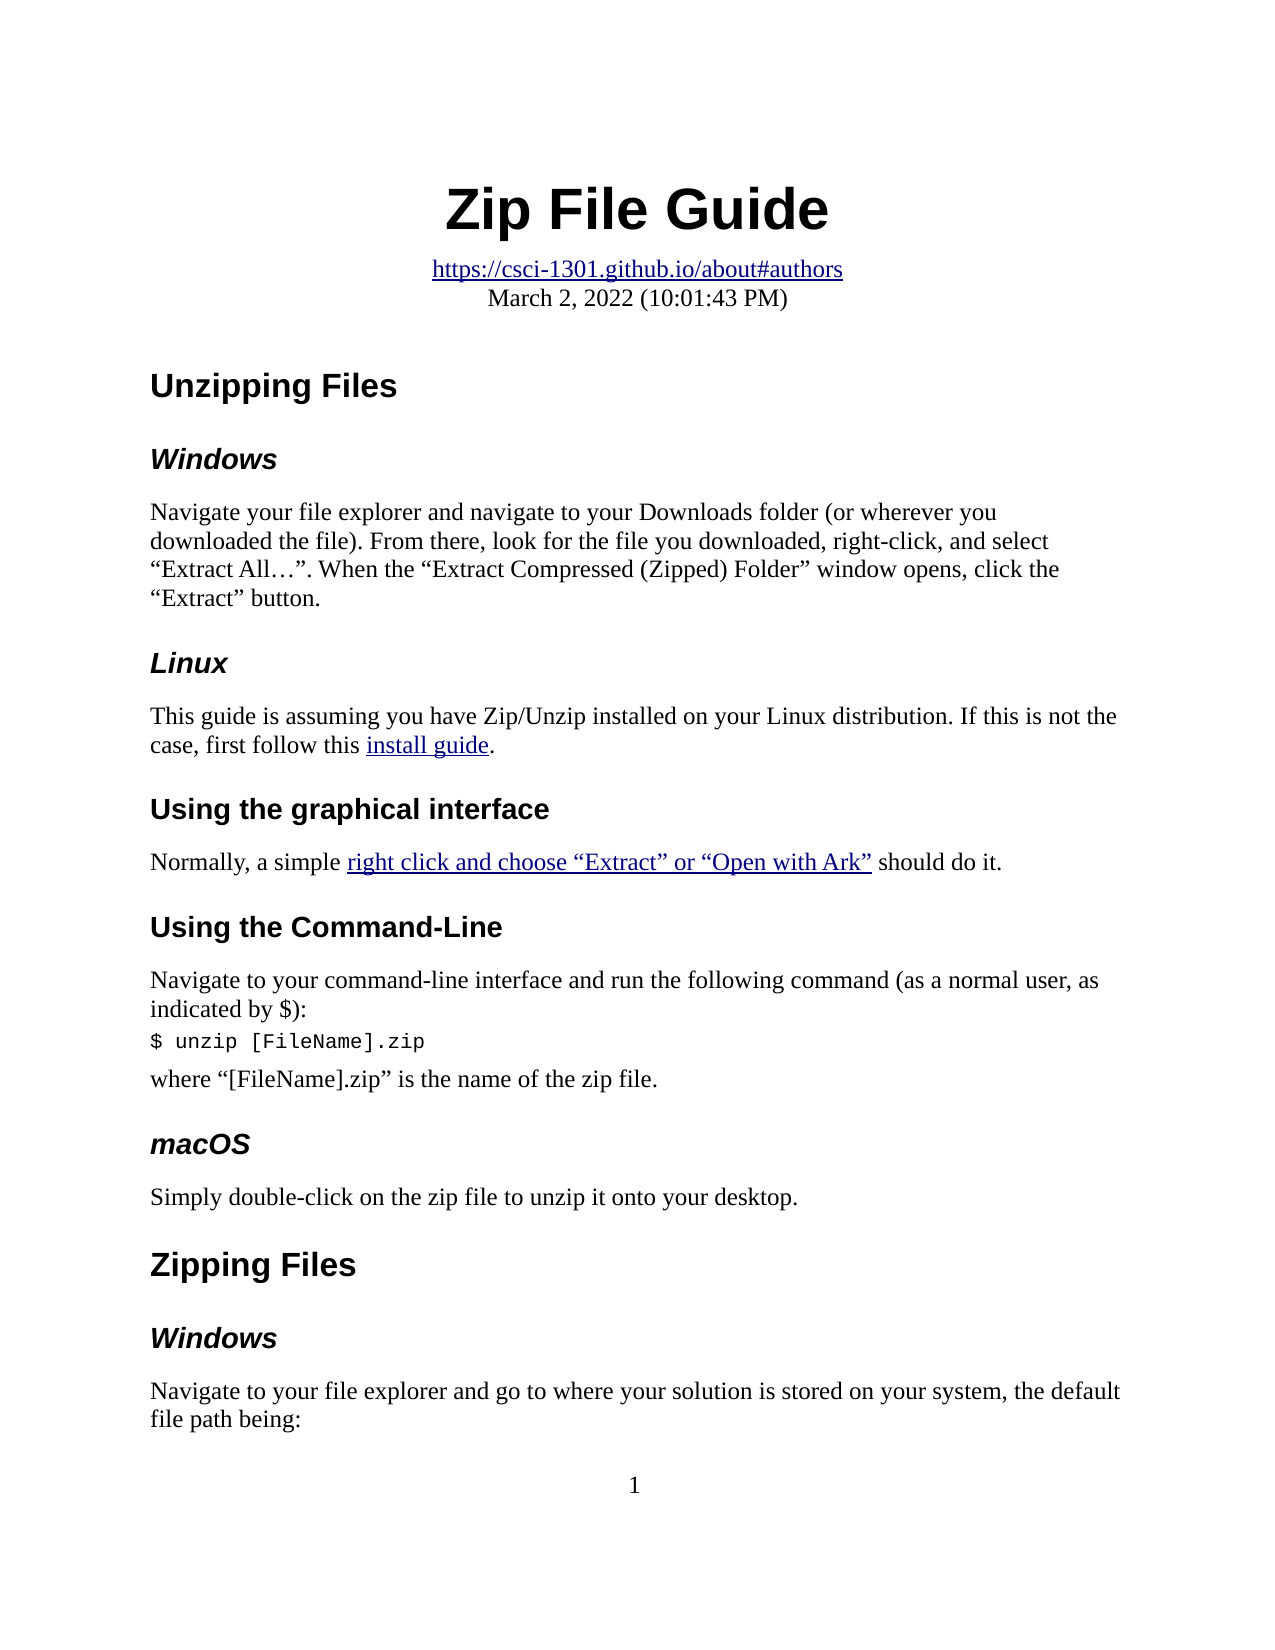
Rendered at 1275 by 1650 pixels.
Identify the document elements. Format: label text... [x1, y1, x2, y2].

subtitle Windows [150, 1321, 1125, 1354]
subtitle Unzipping Files [150, 366, 1125, 404]
subtitle Zipping Files [150, 1244, 1125, 1283]
text Navigate your file explorer and navigate to your Downloads folder (or wherever you downloaded the file). From there, look for the file you downloaded, right-click, and select “Extract All…”. When the “Extract Compressed (Zipped) Folder” window opens, click the “Extract” button. [150, 497, 1125, 612]
title Zip File Guide [150, 175, 1125, 242]
subtitle Windows [150, 442, 1125, 476]
subtitle Linux [150, 646, 1125, 679]
text March 2, 2022 (10:01:43 PM) [150, 283, 1125, 312]
subtitle macOS [150, 1127, 1125, 1160]
text where “[FileName].zip” is the name of the zip file. [150, 1064, 1125, 1093]
text Simply double-click on the zip file to unzip it onto your desktop. [150, 1182, 1125, 1211]
text $ unzip [FileName].zip [150, 1032, 1125, 1055]
text This guide is assuming you have Zip/Unzip installed on your Linux distribution. If this is not the case, first follow this install guide. [150, 701, 1125, 758]
text Normally, a simple right click and choose “Extract” or “Open with Ark” should do it. [150, 847, 1125, 876]
text Navigate to your command-line interface and run the following command (as a normal user, as indicated by $): [150, 965, 1125, 1023]
text Navigate to your file explorer and go to where your solution is stored on your system, the default file path being: [150, 1376, 1125, 1433]
subtitle Using the Command-Line [150, 910, 1125, 944]
text https://csci-1301.github.io/about#authors [150, 254, 1125, 283]
subtitle Using the graphical interface [150, 792, 1125, 826]
